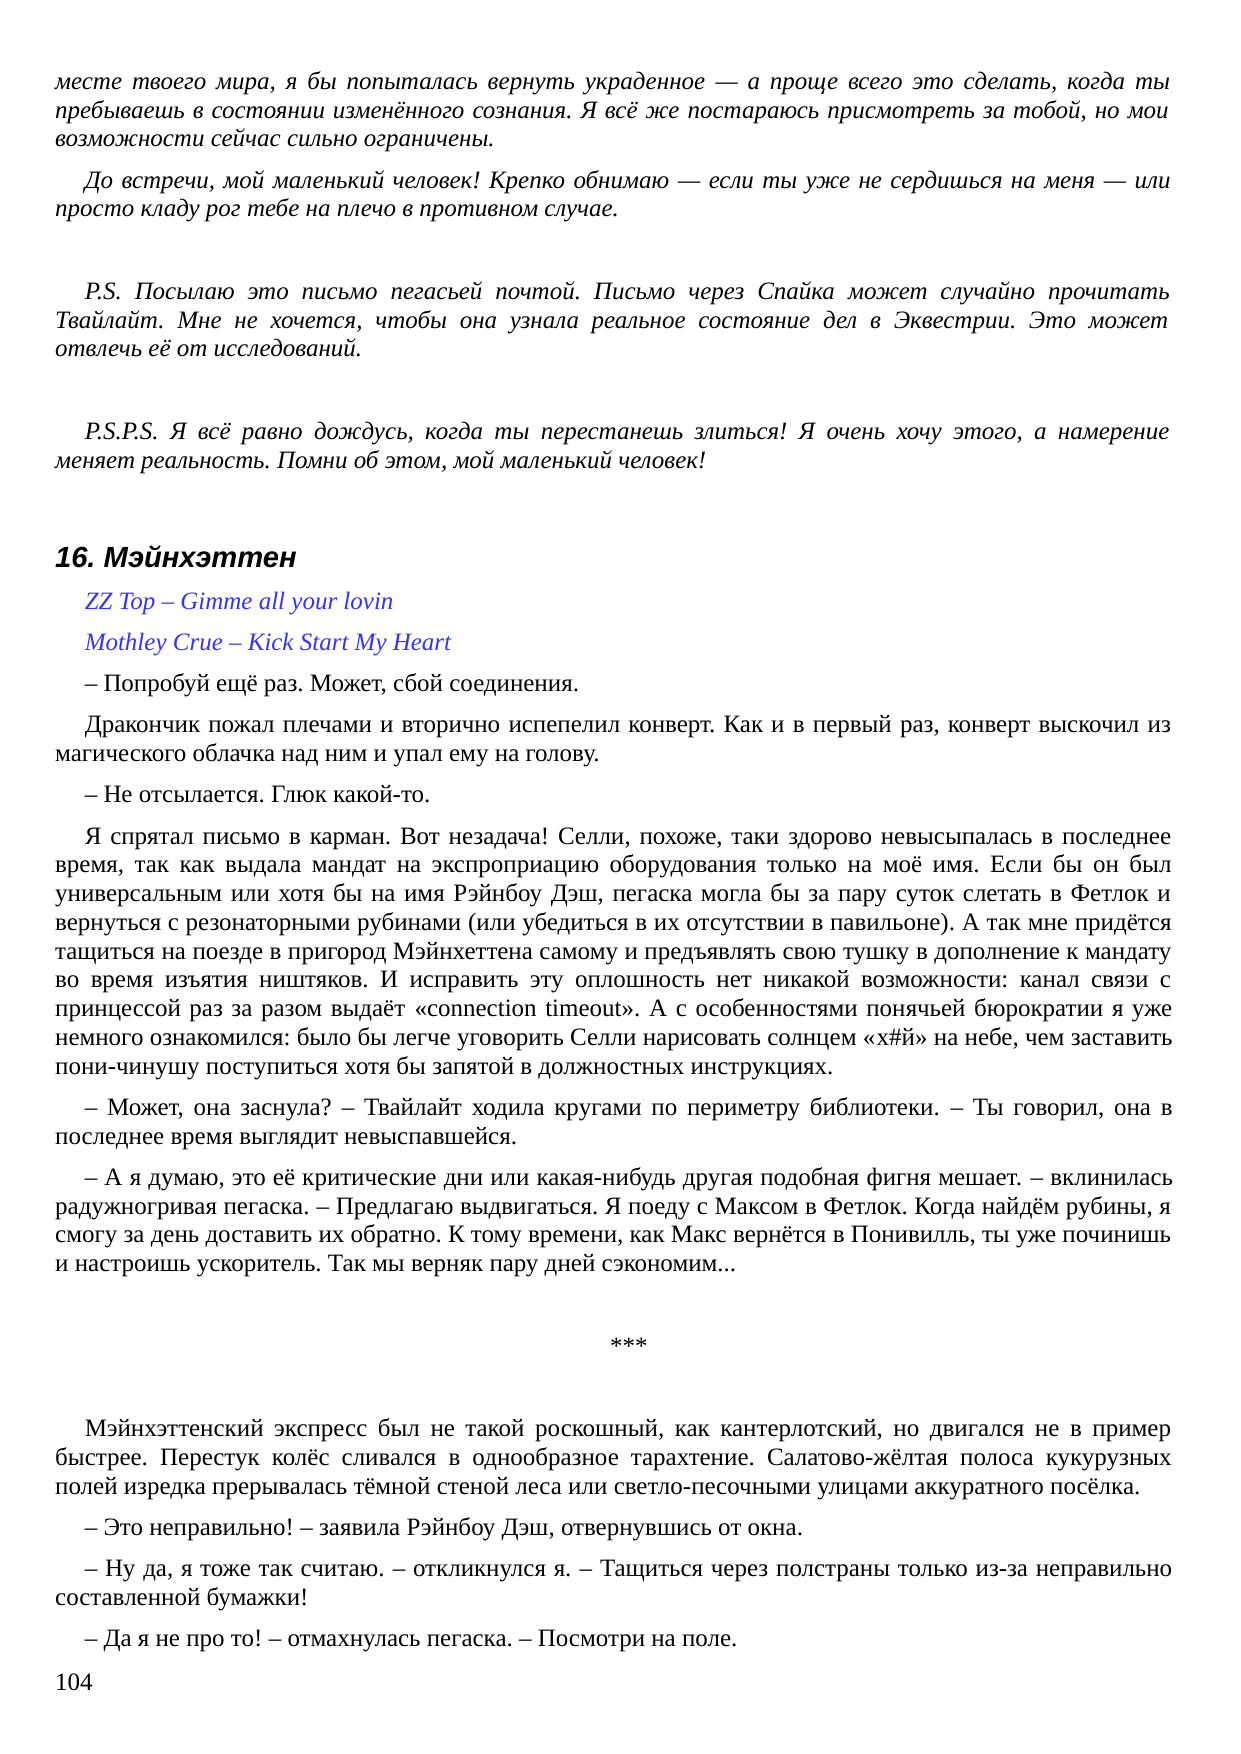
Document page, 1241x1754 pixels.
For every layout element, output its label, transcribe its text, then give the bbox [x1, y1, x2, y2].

text – Попробуй ещё раз. Может, сбой соединения. [55, 668, 1173, 697]
text – Ну да, я тоже так считаю. – откликнулся я. – Тащиться через полстраны только из-за неправильно составленной бумажки! [55, 1553, 1173, 1611]
text P.S.P.S. Я всё равно дождусь, когда ты перестанешь злиться! Я очень хочу этого, а намерение меняет реальность. Помни об этом, мой маленький человек! [55, 416, 1173, 473]
text *** [55, 1331, 1173, 1359]
subtitle 16. Мэйнхэттен [55, 540, 1173, 573]
text ZZ Top – Gimme all your lovin [55, 586, 1173, 614]
text До встречи, мой маленький человек! Крепко обнимаю — если ты уже не сердишься на меня — или просто кладу рог тебе на плечо в противном случае. [55, 165, 1173, 222]
text Я спрятал письмо в карман. Вот незадача! Селли, похоже, таки здорово невысыпалась в последнее время, так как выдала мандат на экспроприацию оборудования только на моё имя. Если бы он был универсальным или хотя бы на имя Рэйнбоу Дэш, пегаска могла бы за пару суток слетать в Фетлок и вернуться с резонаторными рубинами (или убедиться в их отсутствии в павильоне). А так мне придётся тащиться на поезде в пригород Мэйнхеттена самому и предъявлять свою тушку в дополнение к мандату во время изъятия ништяков. И исправить эту оплошность нет никакой возможности: канал связи с принцессой раз за разом выдаёт «connection timeout». А с особенностями понячьей бюрократии я уже немного ознакомился: было бы легче уговорить Селли нарисовать солнцем «х#й» на небе, чем заставить пони-чинушу поступиться хотя бы запятой в должностных инструкциях. [55, 821, 1173, 1079]
text Дракончик пожал плечами и вторично испепелил конверт. Как и в первый раз, конверт выскочил из магического облачка над ним и упал ему на голову. [55, 709, 1173, 767]
text месте твоего мира, я бы попыталась вернуть украденное — а проще всего это сделать, когда ты пребываешь в состоянии изменённого сознания. Я всё же постараюсь присмотреть за тобой, но мои возможности сейчас сильно ограничены. [55, 66, 1173, 152]
text Mothley Crue – Kick Start My Heart [55, 627, 1173, 656]
text – Не отсылается. Глюк какой-то. [55, 779, 1173, 808]
text – Это неправильно! – заявила Рэйнбоу Дэш, отвернувшись от окна. [55, 1512, 1173, 1541]
text – Да я не про то! – отмахнулась пегаска. – Посмотри на поле. [55, 1623, 1173, 1652]
text – Может, она заснула? – Твайлайт ходила кругами по периметру библиотеки. – Ты говорил, она в последнее время выглядит невыспавшейся. [55, 1092, 1173, 1149]
text Мэйнхэттенский экспресс был не такой роскошный, как кантерлотский, но двигался не в пример быстрее. Перестук колёс сливался в однообразное тарахтение. Салатово-жёлтая полоса кукурузных полей изредка прерывалась тёмной стеной леса или светло-песочными улицами аккуратного посёлка. [55, 1413, 1173, 1499]
text – А я думаю, это её критические дни или какая-нибудь другая подобная фигня мешает. – вклинилась радужногривая пегаска. – Предлагаю выдвигаться. Я поеду с Максом в Фетлок. Когда найдём рубины, я смогу за день доставить их обратно. К тому времени, как Макс вернётся в Понивилль, ты уже починишь и настроишь ускоритель. Так мы верняк пару дней сэкономим... [55, 1162, 1173, 1277]
text P.S. Посылаю это письмо пегасьей почтой. Письмо через Спайка может случайно прочитать Твайлайт. Мне не хочется, чтобы она узнала реальное состояние дел в Эквестрии. Это может отвлечь её от исследований. [55, 276, 1173, 362]
